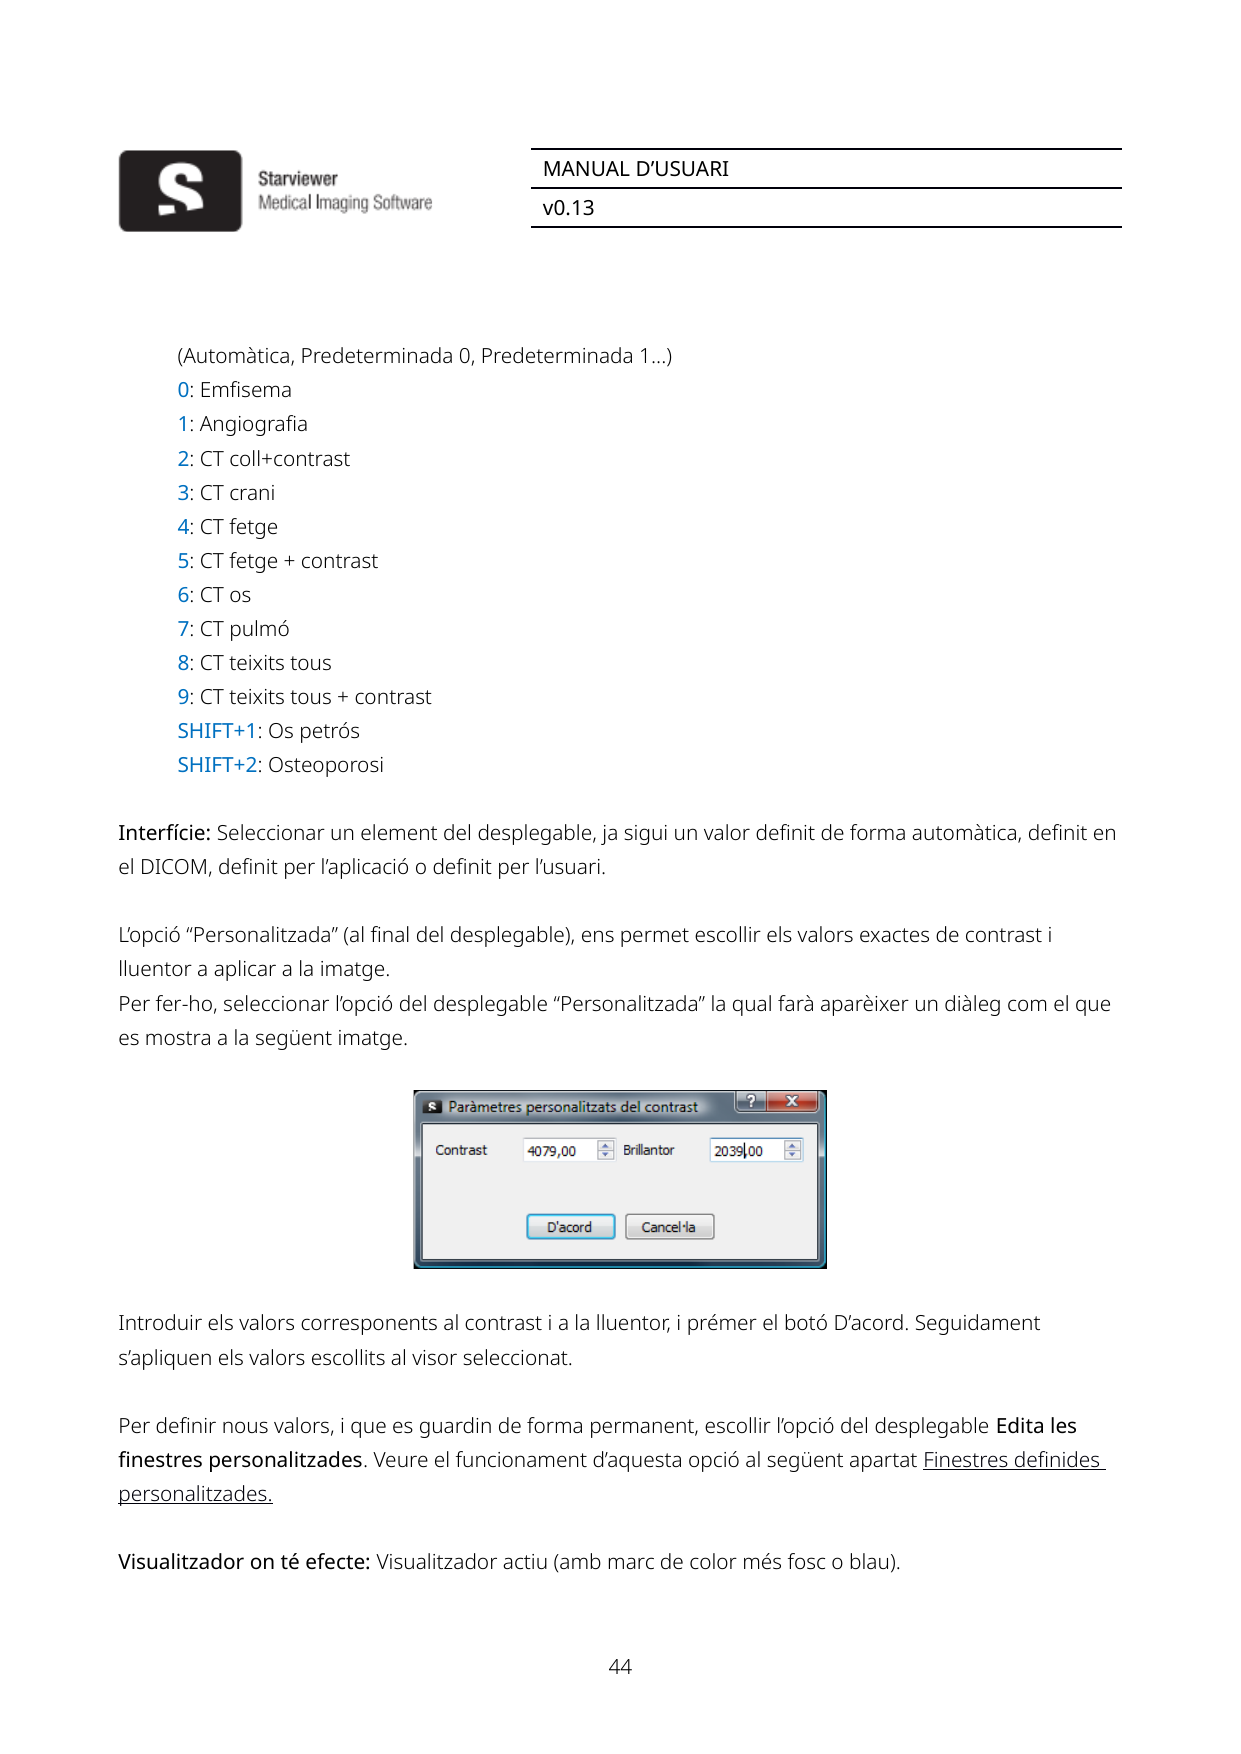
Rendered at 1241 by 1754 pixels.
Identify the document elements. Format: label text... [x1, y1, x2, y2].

text SHIFT+2: Osteoporosi [177, 750, 1122, 779]
text Introduir els valors corresponents al contrast i a la lluentor, i prémer el botó D’acord. Seguidament s’apliquen els valors escollits al visor seleccionat. [118, 1308, 1122, 1371]
text 2: CT coll+contrast [177, 444, 1122, 472]
picture [413, 1090, 827, 1269]
text 0: Emfisema [177, 376, 1122, 404]
text Interfície: Seleccionar un element del desplegable, ja sigui un valor definit de forma automàtica, definit en el DICOM, definit per l’aplicació o definit per l’usuari. [118, 818, 1122, 881]
text 4: CT fetge [177, 512, 1122, 540]
text 3: CT crani [177, 478, 1122, 506]
text 8: CT teixits tous [177, 648, 1122, 676]
text Per fer-ho, seleccionar l’opció del desplegable “Personalitzada” la qual farà aparèixer un diàleg com el que es mostra a la següent imatge. [118, 989, 1122, 1051]
text Visualitzador on té efecte: Visualitzador actiu (amb marc de color més fosc o blau). [118, 1547, 1122, 1575]
text 9: CT teixits tous + contrast [177, 682, 1122, 711]
text 6: CT os [177, 580, 1122, 608]
text 5: CT fetge + contrast [177, 546, 1122, 574]
text L’opció “Personalitzada” (al final del desplegable), ens permet escollir els valors exactes de contrast i lluentor a aplicar a la imatge. [118, 921, 1122, 983]
text SHIFT+1: Os petrós [177, 716, 1122, 744]
text (Automàtica, Predeterminada 0, Predeterminada 1...) [177, 341, 1122, 370]
text Per definir nous valors, i que es guardin de forma permanent, escollir l’opció del desplegable Edita les finestres personalitzades. Veure el funcionament d’aquesta opció al següent apartat Finestres definides personalitzades. [118, 1411, 1122, 1507]
text 7: CT pulmó [177, 614, 1122, 642]
text 1: Angiografia [177, 409, 1122, 438]
